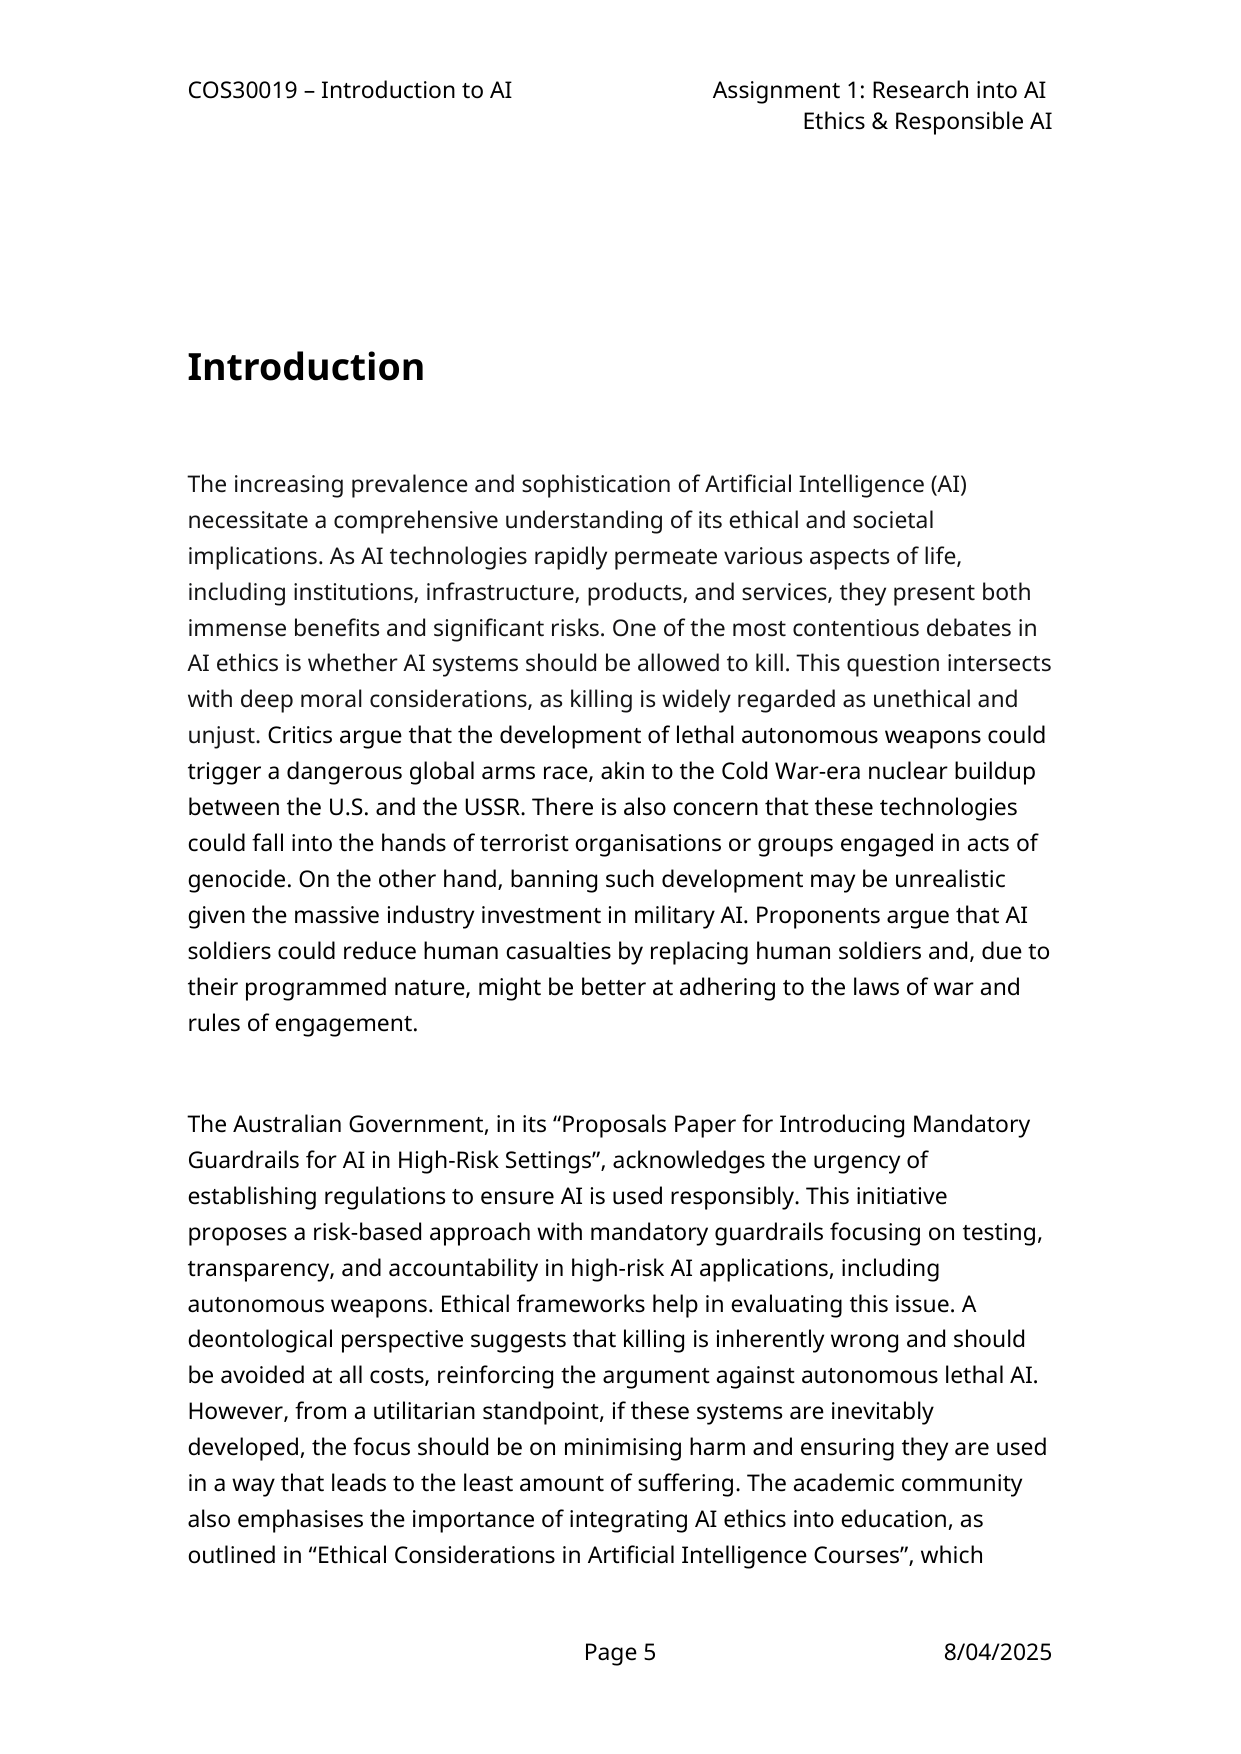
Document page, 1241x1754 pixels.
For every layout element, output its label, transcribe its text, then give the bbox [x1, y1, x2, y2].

text Introduction [187, 341, 1053, 392]
text The increasing prevalence and sophistication of Artificial Intelligence (AI) necessitate a comprehensive understanding of its ethical and societal implications. As AI technologies rapidly permeate various aspects of life, including institutions, infrastructure, products, and services, they present both immense benefits and significant risks. One of the most contentious debates in AI ethics is whether AI systems should be allowed to kill. This question intersects with deep moral considerations, as killing is widely regarded as unethical and unjust. Critics argue that the development of lethal autonomous weapons could trigger a dangerous global arms race, akin to the Cold War-era nuclear buildup between the U.S. and the USSR. There is also concern that these technologies could fall into the hands of terrorist organisations or groups engaged in acts of genocide. On the other hand, banning such development may be unrealistic given the massive industry investment in military AI. Proponents argue that AI soldiers could reduce human casualties by replacing human soldiers and, due to their programmed nature, might be better at adhering to the laws of war and rules of engagement. [187, 468, 1053, 1038]
text The Australian Government, in its “Proposals Paper for Introducing Mandatory Guardrails for AI in High-Risk Settings”, acknowledges the urgency of establishing regulations to ensure AI is used responsibly. This initiative proposes a risk-based approach with mandatory guardrails focusing on testing, transparency, and accountability in high-risk AI applications, including autonomous weapons. Ethical frameworks help in evaluating this issue. A deontological perspective suggests that killing is inherently wrong and should be avoided at all costs, reinforcing the argument against autonomous lethal AI. However, from a utilitarian standpoint, if these systems are inevitably developed, the focus should be on minimising harm and ensuring they are used in a way that leads to the least amount of suffering. The academic community also emphasises the importance of integrating AI ethics into education, as outlined in “Ethical Considerations in Artificial Intelligence Courses”, which [187, 1108, 1053, 1570]
